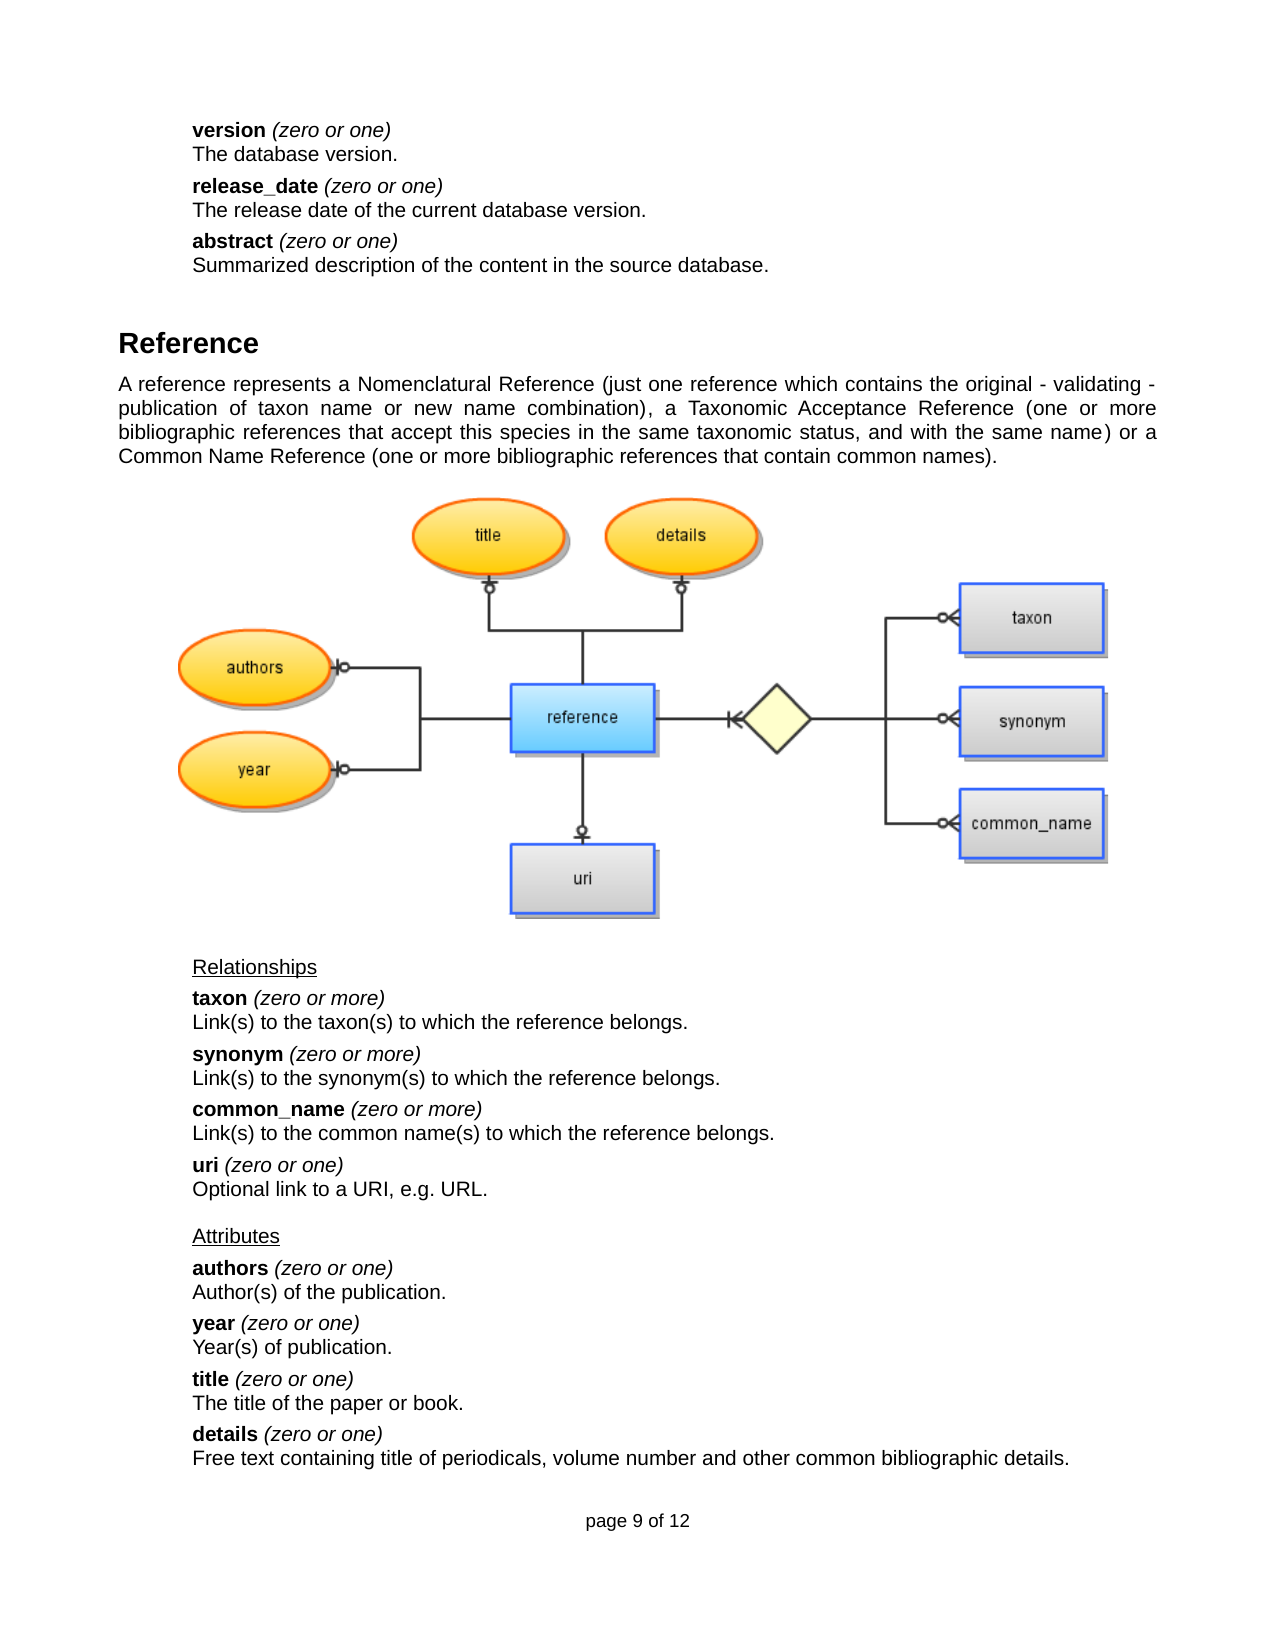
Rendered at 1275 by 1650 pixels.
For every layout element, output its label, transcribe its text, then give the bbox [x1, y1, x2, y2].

text common_name (zero or more) [192, 1097, 1157, 1121]
text Free text containing title of periodicals, volume number and other common bibliographic details. [192, 1446, 1157, 1470]
text release_date (zero or one) [192, 173, 1157, 197]
text abstract (zero or one) [192, 229, 1157, 253]
text year (zero or one) [192, 1311, 1157, 1335]
text Link(s) to the taxon(s) to which the reference belongs. [192, 1010, 1157, 1034]
text Link(s) to the synonym(s) to which the reference belongs. [192, 1066, 1157, 1089]
text uri (zero or one) [192, 1152, 1157, 1176]
picture [178, 497, 1109, 919]
text The release date of the current database version. [192, 197, 1157, 221]
text Attributes [192, 1224, 1157, 1248]
text synonym (zero or more) [192, 1042, 1157, 1066]
text The title of the paper or book. [192, 1391, 1157, 1414]
text version (zero or one) [192, 118, 1157, 142]
text The database version. [192, 142, 1157, 166]
text Link(s) to the common name(s) to which the reference belongs. [192, 1121, 1157, 1145]
text Year(s) of publication. [192, 1335, 1157, 1359]
text Author(s) of the publication. [192, 1280, 1157, 1304]
text Summarized description of the content in the source database. [192, 253, 1157, 277]
text taxon (zero or more) [192, 986, 1157, 1010]
text authors (zero or one) [192, 1256, 1157, 1280]
subtitle Reference [118, 326, 1157, 359]
text Relationships [192, 955, 1157, 979]
text Optional link to a URI, e.g. URL. [192, 1176, 1157, 1200]
text title (zero or one) [192, 1367, 1157, 1391]
text A reference represents a Nomenclatural Reference (just one reference which contains the original - validating - publication of taxon name or new name combination), a Taxonomic Acceptance Reference (one or more bibliographic references that accept this species in the same taxonomic status, and with the same name) or a Common Name Reference (one or more bibliographic references that contain common names). [118, 372, 1157, 468]
text details (zero or one) [192, 1422, 1157, 1446]
